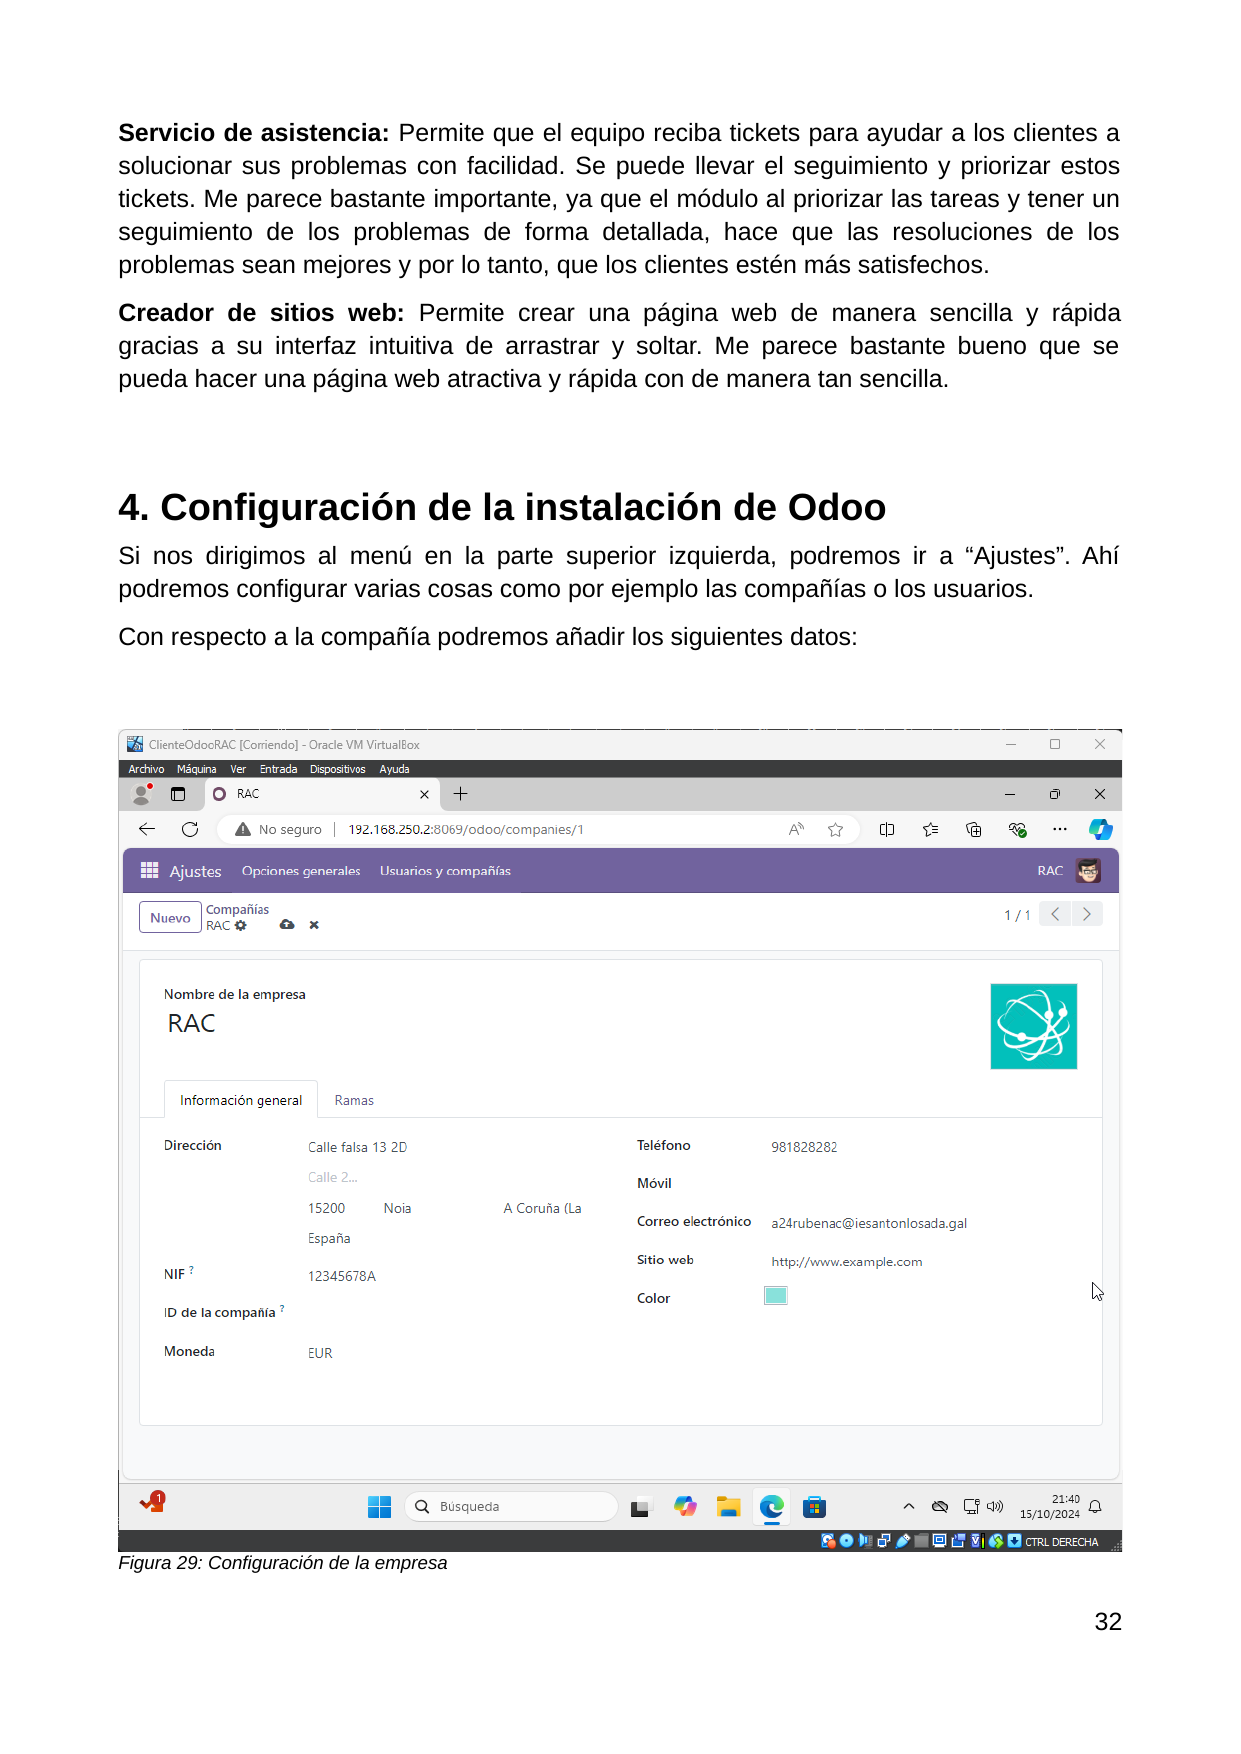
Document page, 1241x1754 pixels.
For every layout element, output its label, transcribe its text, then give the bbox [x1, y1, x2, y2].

text Figura 29: Configuración de la empresa [118, 1552, 1122, 1573]
text Si nos dirigimos al menú en la parte superior izquierda, podremos ir a “Ajustes”. Ahí podremos configurar varias cosas como por ejemplo las compañías o los usuarios. [118, 541, 1122, 603]
picture [118, 729, 1123, 1552]
subtitle 4. Configuración de la instalación de Odoo [118, 485, 1122, 528]
text Servicio de asistencia: Permite que el equipo reciba tickets para ayudar a los clientes a solucionar sus problemas con facilidad. Se puede llevar el seguimiento y priorizar estos tickets. Me parece bastante importante, ya que el módulo al priorizar las tareas y tener un seguimiento de los problemas de forma detallada, hace que las resoluciones de los problemas sean mejores y por lo tanto, que los clientes estén más satisfechos. [118, 118, 1122, 279]
text Creador de sitios web: Permite crear una página web de manera sencilla y rápida gracias a su interfaz intuitiva de arrastrar y soltar. Me parece bastante bueno que se pueda hacer una página web atractiva y rápida con de manera tan sencilla. [118, 298, 1122, 393]
text Con respecto a la compañía podremos añadir los siguientes datos: [118, 622, 1122, 650]
